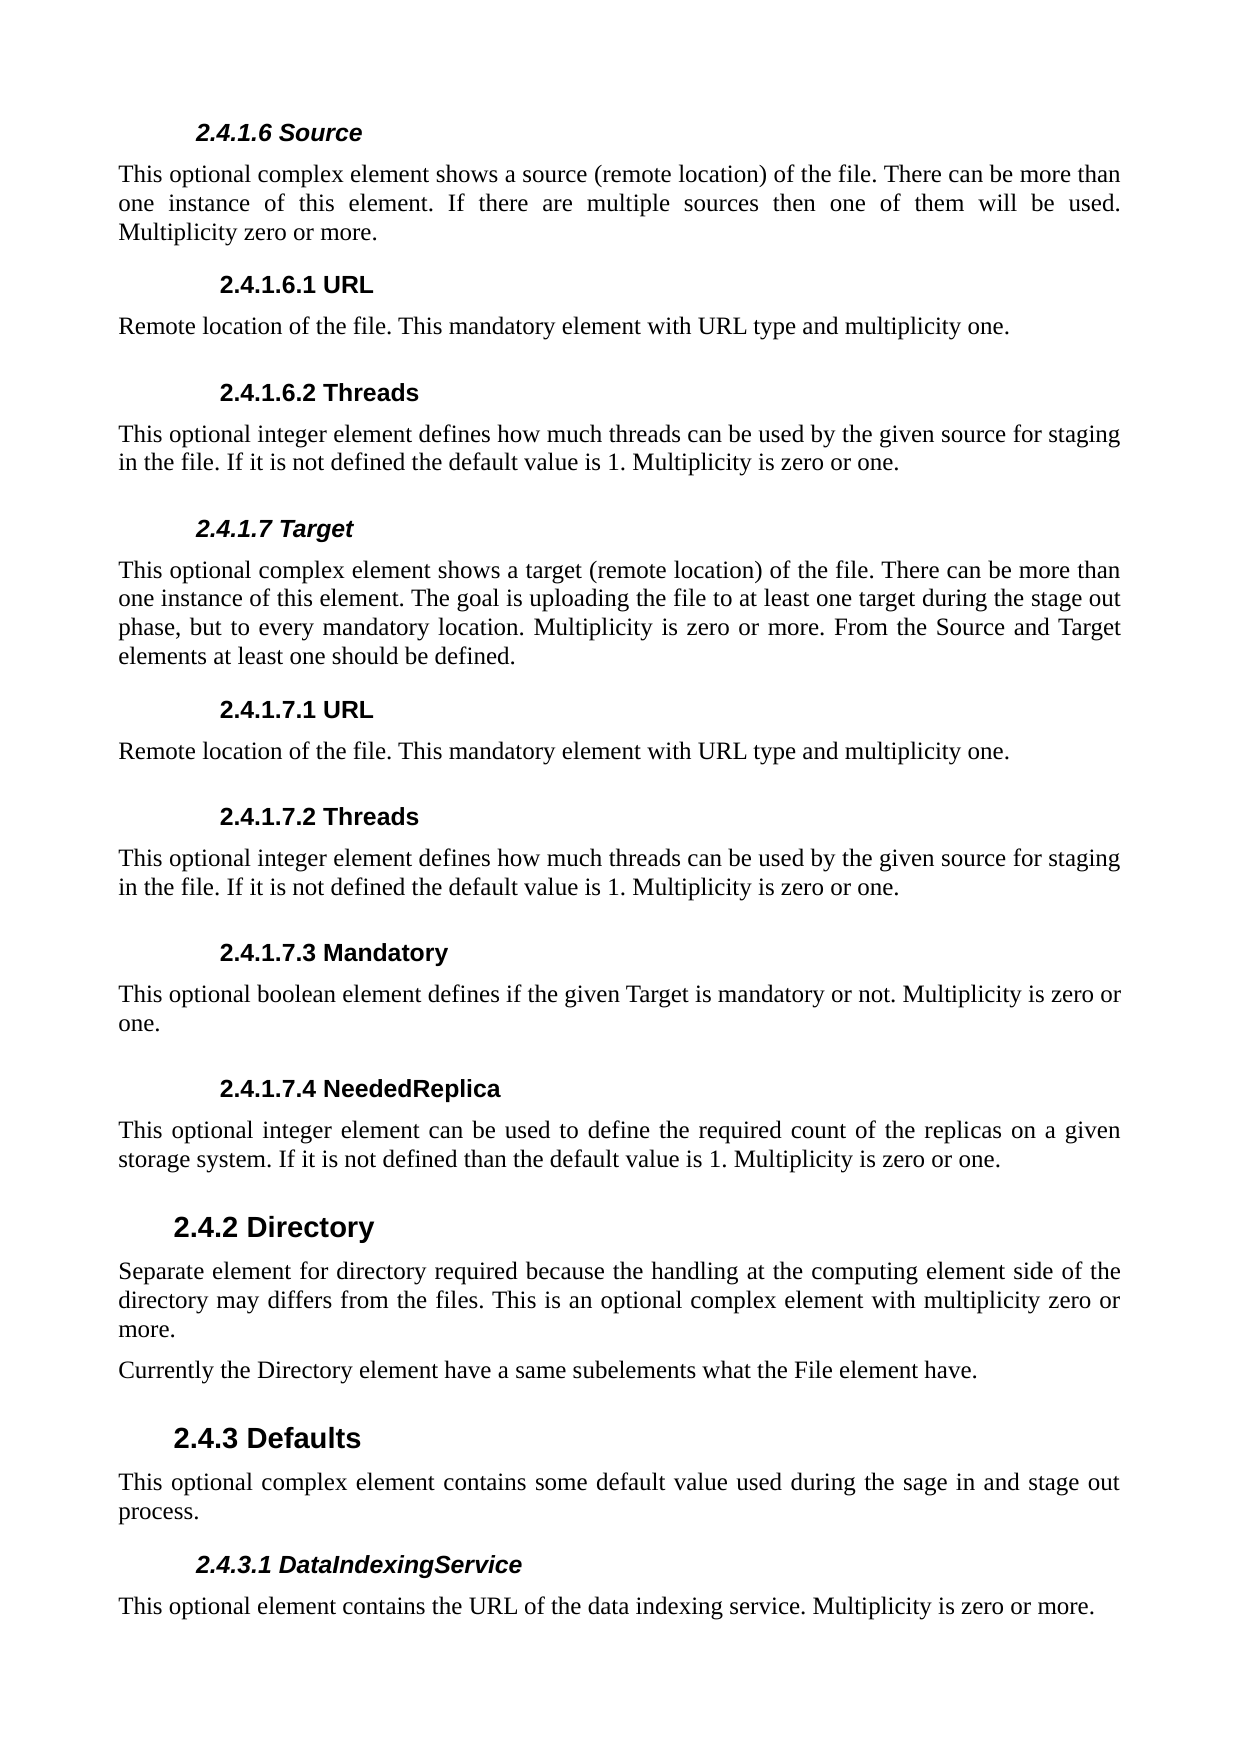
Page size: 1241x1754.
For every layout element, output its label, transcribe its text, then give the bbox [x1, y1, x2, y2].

text This optional integer element defines how much threads can be used by the given source for staging in the file. If it is not defined the default value is 1. Multiplicity is zero or one. [118, 843, 1122, 901]
subtitle Source [189, 118, 1122, 147]
text Remote location of the file. This mandatory element with URL type and multiplicity one. [118, 311, 1122, 340]
subtitle Threads [213, 802, 1122, 831]
text This optional integer element can be used to define the required count of the replicas on a given storage system. If it is not defined than the default value is 1. Multiplicity is zero or one. [118, 1115, 1122, 1173]
text This optional complex element shows a source (remote location) of the file. There can be more than one instance of this element. If there are multiple sources then one of them will be used. Multiplicity zero or more. [118, 159, 1122, 245]
subtitle URL [213, 270, 1122, 299]
subtitle URL [213, 695, 1122, 723]
text Separate element for directory required because the handling at the computing element side of the directory may differs from the files. This is an optional complex element with multiplicity zero or more. [118, 1256, 1122, 1342]
subtitle Target [189, 514, 1122, 542]
text Remote location of the file. This mandatory element with URL type and multiplicity one. [118, 736, 1122, 764]
text This optional complex element shows a target (remote location) of the file. There can be more than one instance of this element. The goal is uploading the file to at least one target during the stage out phase, but to every mandatory location. Multiplicity is zero or more. From the Source and Target elements at least one should be defined. [118, 555, 1122, 670]
text This optional element contains the URL of the data indexing service. Multiplicity is zero or more. [118, 1591, 1122, 1619]
text Currently the Directory element have a same subelements what the File element have. [118, 1355, 1122, 1384]
subtitle Threads [213, 378, 1122, 406]
subtitle NeededReplica [213, 1074, 1122, 1103]
subtitle DataIndexingService [189, 1550, 1122, 1578]
text This optional boolean element defines if the given Target is mandatory or not. Multiplicity is zero or one. [118, 979, 1122, 1037]
text This optional integer element defines how much threads can be used by the given source for staging in the file. If it is not defined the default value is 1. Multiplicity is zero or one. [118, 419, 1122, 476]
text This optional complex element contains some default value used during the sage in and stage out process. [118, 1467, 1122, 1525]
subtitle Defaults [165, 1421, 1122, 1455]
subtitle Directory [165, 1210, 1122, 1244]
subtitle Mandatory [213, 938, 1122, 967]
